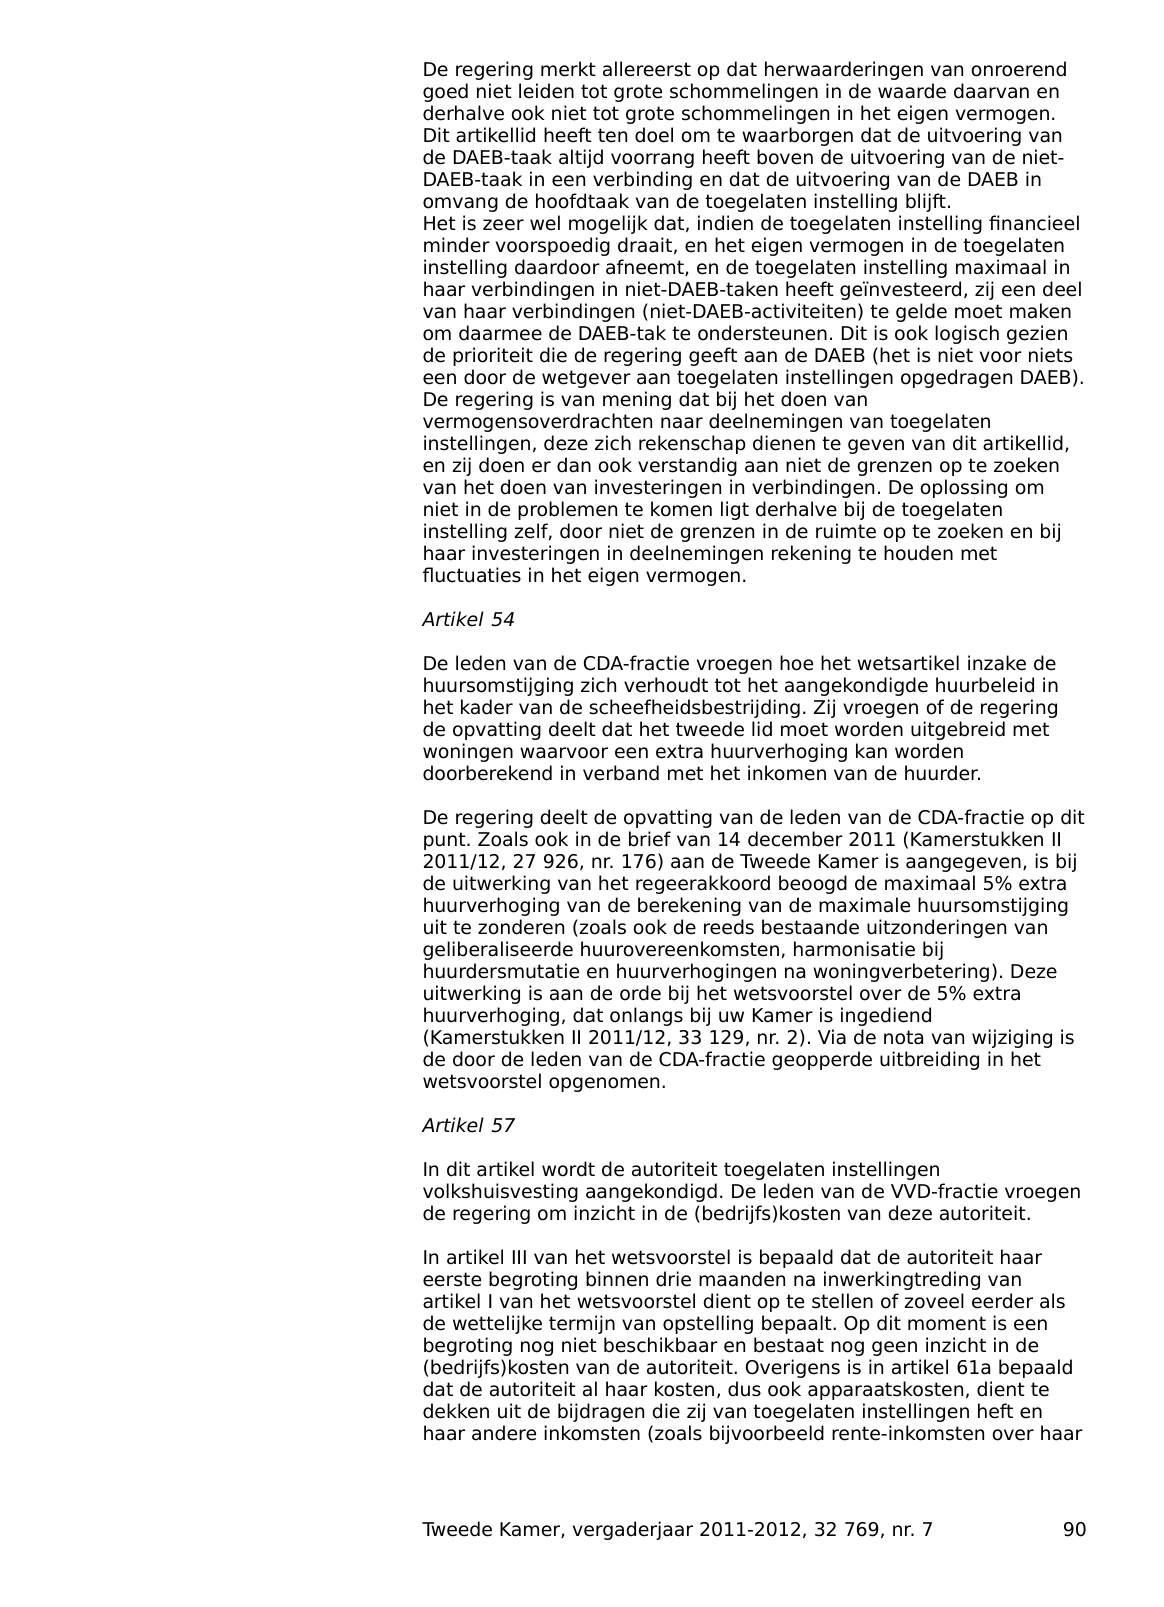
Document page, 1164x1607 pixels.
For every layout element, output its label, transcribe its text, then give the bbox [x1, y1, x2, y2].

text In artikel III van het wetsvoorstel is bepaald dat de autoriteit haar eerste begroting binnen drie maanden na inwerkingtreding van artikel I van het wetsvoorstel dient op te stellen of zoveel eerder als de wettelijke termijn van opstelling bepaalt. Op dit moment is een begroting nog niet beschikbaar en bestaat nog geen inzicht in de (bedrijfs)kosten van de autoriteit. Overigens is in artikel 61a bepaald dat de autoriteit al haar kosten, dus ook apparaatskosten, dient te dekken uit de bijdragen die zij van toegelaten instellingen heft en haar andere inkomsten (zoals bijvoorbeeld rente-inkomsten over haar [422, 1247, 1087, 1445]
subtitle Artikel 57 [422, 1115, 1087, 1137]
subtitle Artikel 54 [422, 609, 1087, 631]
text De leden van de CDA-fractie vroegen hoe het wetsartikel inzake de huursomstijging zich verhoudt tot het aangekondigde huurbeleid in het kader van de scheefheidsbestrijding. Zij vroegen of de regering de opvatting deelt dat het tweede lid moet worden uitgebreid met woningen waarvoor een extra huurverhoging kan worden doorberekend in verband met het inkomen van de huurder. [422, 653, 1087, 785]
text In dit artikel wordt de autoriteit toegelaten instellingen volkshuisvesting aangekondigd. De leden van de VVD-fractie vroegen de regering om inzicht in de (bedrijfs)kosten van deze autoriteit. [422, 1159, 1087, 1225]
text Het is zeer wel mogelijk dat, indien de toegelaten instelling financieel minder voorspoedig draait, en het eigen vermogen in de toegelaten instelling daardoor afneemt, en de toegelaten instelling maximaal in haar verbindingen in niet-DAEB-taken heeft geïnvesteerd, zij een deel van haar verbindingen (niet-DAEB-activiteiten) te gelde moet maken om daarmee de DAEB-tak te ondersteunen. Dit is ook logisch gezien de prioriteit die de regering geeft aan de DAEB (het is niet voor niets een door de wetgever aan toegelaten instellingen opgedragen DAEB). De regering is van mening dat bij het doen van vermogensoverdrachten naar deelnemingen van toegelaten instellingen, deze zich rekenschap dienen te geven van dit artikellid, en zij doen er dan ook verstandig aan niet de grenzen op te zoeken van het doen van investeringen in verbindingen. De oplossing om niet in de problemen te komen ligt derhalve bij de toegelaten instelling zelf, door niet de grenzen in de ruimte op te zoeken en bij haar investeringen in deelnemingen rekening te houden met fluctuaties in het eigen vermogen. [422, 213, 1087, 587]
text De regering merkt allereerst op dat herwaarderingen van onroerend goed niet leiden tot grote schommelingen in de waarde daarvan en derhalve ook niet tot grote schommelingen in het eigen vermogen. Dit artikellid heeft ten doel om te waarborgen dat de uitvoering van de DAEB-taak altijd voorrang heeft boven de uitvoering van de niet-DAEB-taak in een verbinding en dat de uitvoering van de DAEB in omvang de hoofdtaak van de toegelaten instelling blijft. [422, 59, 1087, 213]
text De regering deelt de opvatting van de leden van de CDA-fractie op dit punt. Zoals ook in de brief van 14 december 2011 (Kamerstukken II 2011/12, 27 926, nr. 176) aan de Tweede Kamer is aangegeven, is bij de uitwerking van het regeerakkoord beoogd de maximaal 5% extra huurverhoging van de berekening van de maximale huursomstijging uit te zonderen (zoals ook de reeds bestaande uitzonderingen van geliberaliseerde huurovereenkomsten, harmonisatie bij huurdersmutatie en huurverhogingen na woningverbetering). Deze uitwerking is aan de orde bij het wetsvoorstel over de 5% extra huurverhoging, dat onlangs bij uw Kamer is ingediend (Kamerstukken II 2011/12, 33 129, nr. 2). Via de nota van wijziging is de door de leden van de CDA-fractie geopperde uitbreiding in het wetsvoorstel opgenomen. [422, 807, 1087, 1093]
